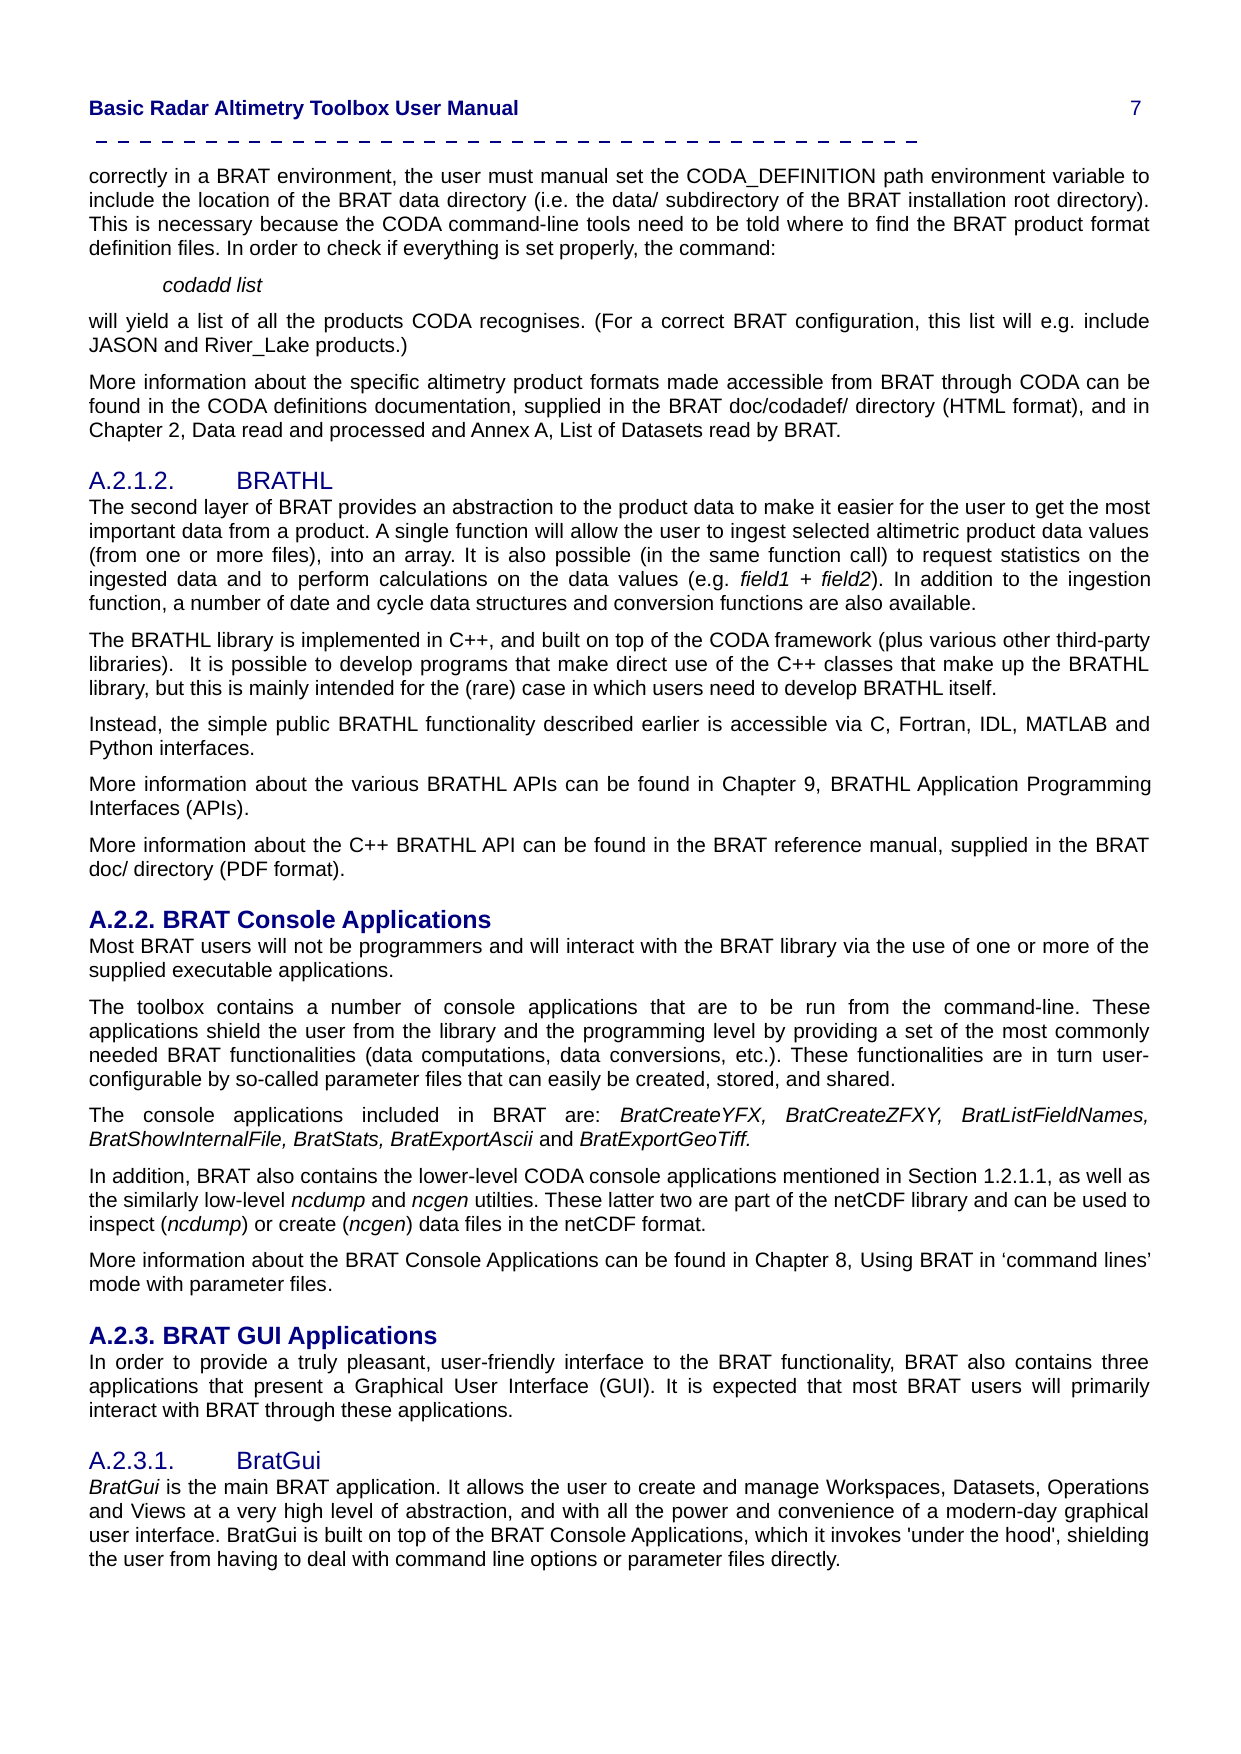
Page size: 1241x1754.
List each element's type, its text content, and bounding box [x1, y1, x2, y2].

text BratGui is the main BRAT application. It allows the user to create and manage Workspaces, Datasets, Operations and Views at a very high level of abstraction, and with all the power and convenience of a modern-day graphical user interface. BratGui is built on top of the BRAT Console Applications, which it invokes 'under the hood', shielding the user from having to deal with command line options or parameter files directly. [88, 1475, 1152, 1571]
subtitle BRATHL [88, 466, 1152, 495]
text More information about the C++ BRATHL API can be found in the BRAT reference manual, supplied in the BRAT doc/ directory (PDF format). [88, 833, 1152, 881]
text Instead, the simple public BRATHL functionality described earlier is accessible via C, Fortran, IDL, MATLAB and Python interfaces. [88, 712, 1152, 760]
text More information about the various BRATHL APIs can be found in Chapter 9, BRATHL Application Programming Interfaces (APIs). [88, 772, 1152, 820]
text The second layer of BRAT provides an abstraction to the product data to make it easier for the user to get the most important data from a product. A single function will allow the user to ingest selected altimetric product data values (from one or more files), into an array. It is also possible (in the same function call) to request statistics on the ingested data and to perform calculations on the data values (e.g. field1 + field2). In addition to the ingestion function, a number of date and cycle data structures and conversion functions are also available. [88, 495, 1152, 615]
text will yield a list of all the products CODA recognises. (For a correct BRAT configuration, this list will e.g. include JASON and River_Lake products.) [88, 309, 1152, 357]
text The toolbox contains a number of console applications that are to be run from the command-line. These applications shield the user from the library and the programming level by providing a set of the most commonly needed BRAT functionalities (data computations, data conversions, etc.). These functionalities are in turn user-configurable by so-called parameter files that can easily be created, stored, and shared. [88, 995, 1152, 1091]
text More information about the specific altimetry product formats made accessible from BRAT through CODA can be found in the CODA definitions documentation, supplied in the BRAT doc/codadef/ directory (HTML format), and in Chapter 2, Data read and processed and Annex A, List of Datasets read by BRAT. [88, 369, 1152, 441]
text In addition, BRAT also contains the lower-level CODA console applications mentioned in Section 1.2.1.1, as well as the similarly low-level ncdump and ncgen utilties. These latter two are part of the netCDF library and can be used to inspect (ncdump) or create (ncgen) data files in the netCDF format. [88, 1163, 1152, 1235]
text Most BRAT users will not be programmers and will interact with the BRAT library via the use of one or more of the supplied executable applications. [88, 934, 1152, 982]
text In order to provide a truly pleasant, user-friendly interface to the BRAT functionality, BRAT also contains three applications that present a Graphical User Interface (GUI). It is expected that most BRAT users will primarily interact with BRAT through these applications. [88, 1349, 1152, 1421]
text The BRATHL library is implemented in C++, and built on top of the CODA framework (plus various other third-party libraries). It is possible to develop programs that make direct use of the C++ classes that make up the BRATHL library, but this is mainly intended for the (rare) case in which users need to develop BRATHL itself. [88, 627, 1152, 699]
text The console applications included in BRAT are: BratCreateYFX, BratCreateZFXY, BratListFieldNames, BratShowInternalFile, BratStats, BratExportAscii and BratExportGeoTiff. [88, 1103, 1152, 1151]
subtitle BratGui [88, 1446, 1152, 1475]
subtitle BRAT Console Applications [88, 906, 1152, 934]
text correctly in a BRAT environment, the user must manual set the CODA_DEFINITION path environment variable to include the location of the BRAT data directory (i.e. the data/ subdirectory of the BRAT installation root directory). This is necessary because the CODA command-line tools need to be told where to find the BRAT product format definition files. In order to check if everything is set properly, the command: [88, 164, 1152, 260]
text More information about the BRAT Console Applications can be found in Chapter 8, Using BRAT in ‘command lines’ mode with parameter files. [88, 1248, 1152, 1296]
text codadd list [88, 273, 1152, 297]
subtitle BRAT GUI Applications [88, 1321, 1152, 1349]
